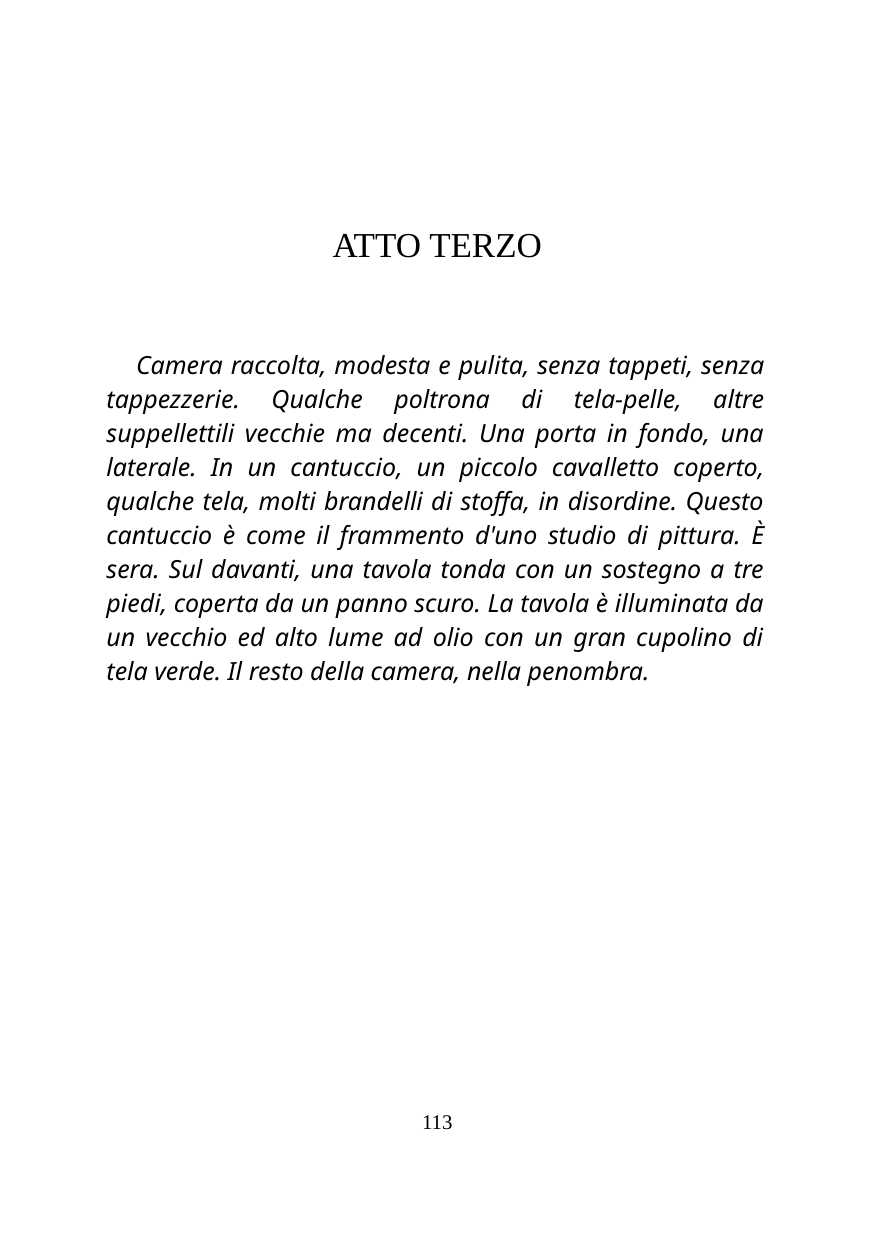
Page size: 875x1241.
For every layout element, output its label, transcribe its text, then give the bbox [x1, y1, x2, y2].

subtitle ATTO TERZO [106, 224, 768, 264]
text Camera raccolta, modesta e pulita, senza tappeti, senza tappezzerie. Qualche poltrona di tela-pelle, altre suppellettili vecchie ma decenti. Una porta in fondo, una laterale. In un cantuccio, un piccolo cavalletto coperto, qualche tela, molti brandelli di stoffa, in disordine. Questo cantuccio è come il frammento d'uno studio di pittura. È sera. Sul davanti, una tavola tonda con un sostegno a tre piedi, coperta da un panno scuro. La tavola è illuminata da un vecchio ed alto lume ad olio con un gran cupolino di tela verde. Il resto della camera, nella penombra. [106, 347, 768, 688]
